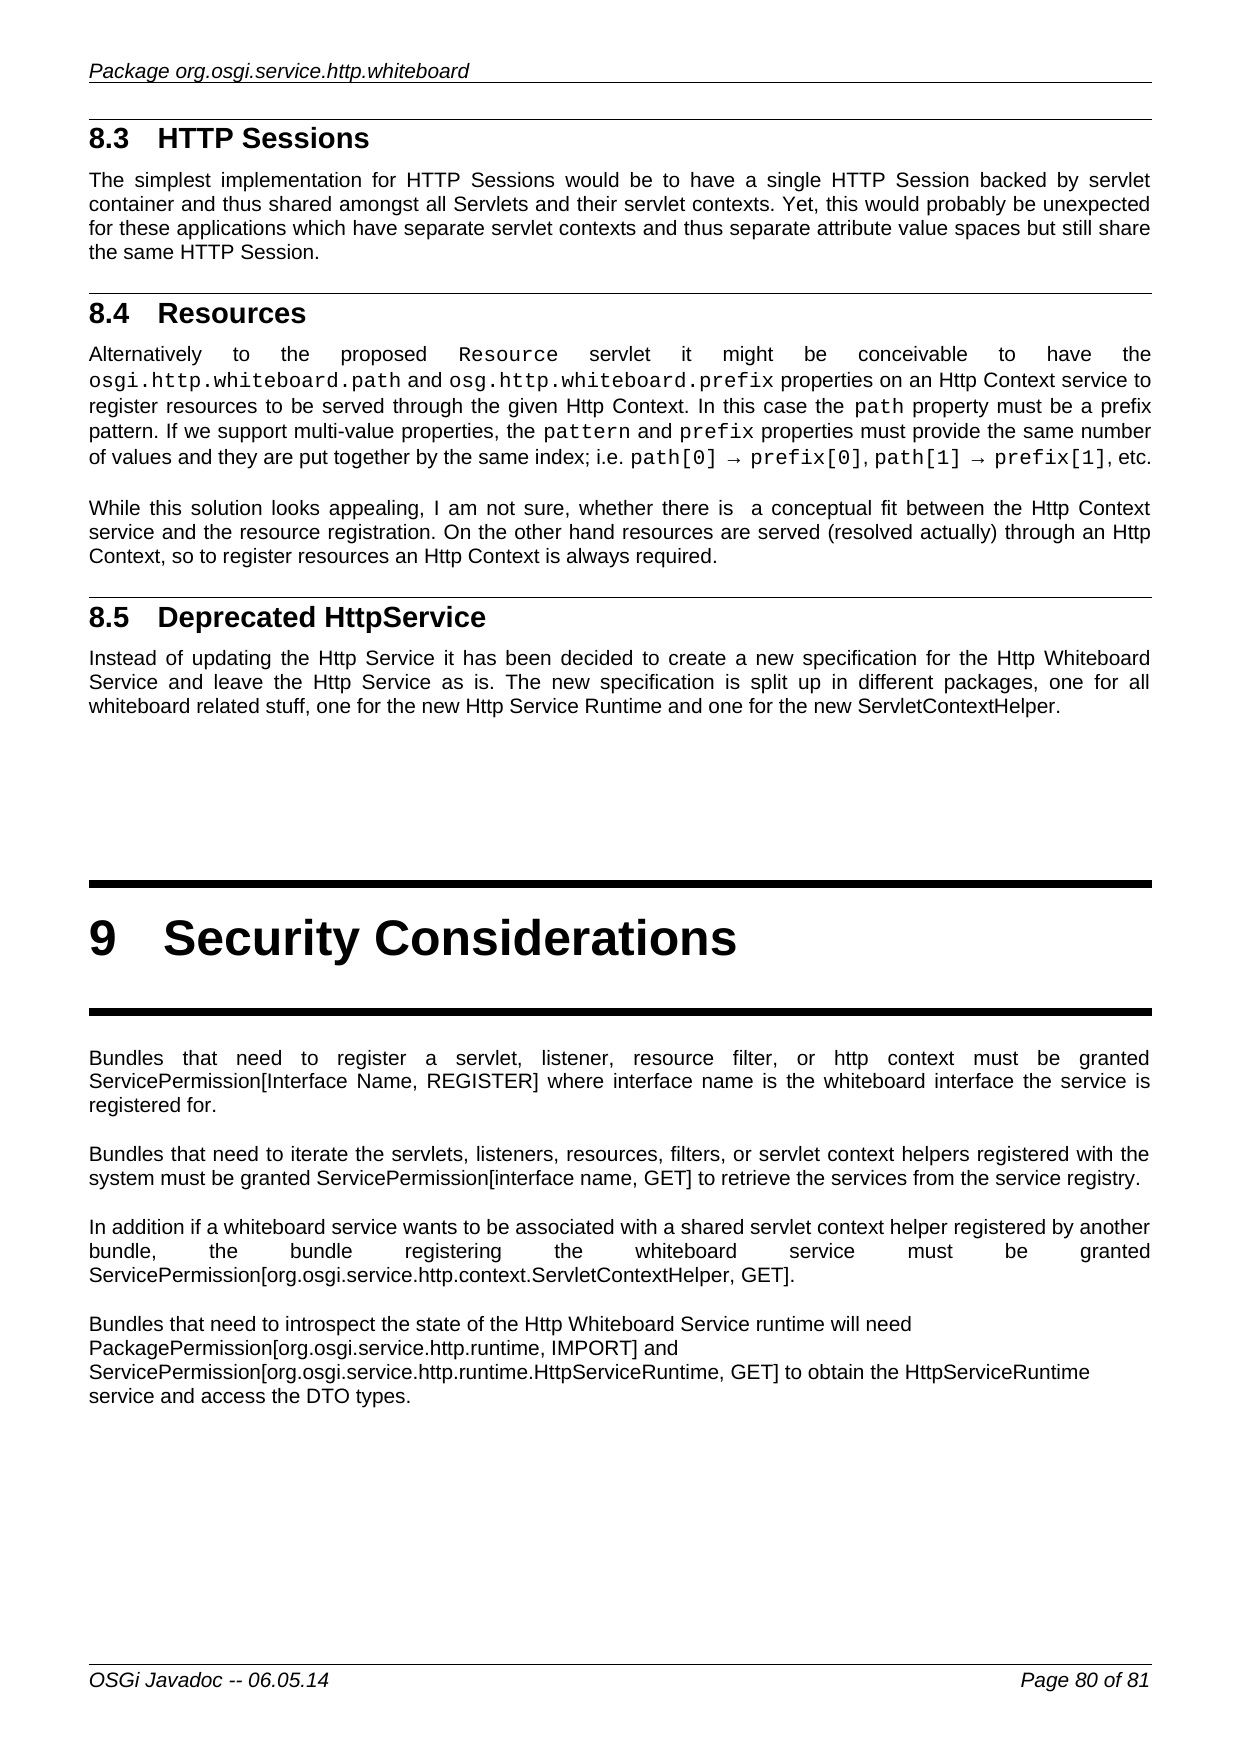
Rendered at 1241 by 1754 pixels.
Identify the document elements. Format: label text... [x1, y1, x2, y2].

text Instead of updating the Http Service it has been decided to create a new specification for the Http Whiteboard Service and leave the Http Service as is. The new specification is split up in different packages, one for all whiteboard related stuff, one for the new Http Service Runtime and one for the new ServletContextHelper. [88, 646, 1152, 718]
subtitle Resources [88, 294, 1152, 329]
text In addition if a whiteboard service wants to be associated with a shared servlet context helper registered by another bundle, the bundle registering the whiteboard service must be granted ServicePermission[org.osgi.service.http.context.ServletContextHelper, GET]. [88, 1215, 1152, 1287]
text Alternatively to the proposed Resource servlet it might be conceivable to have the osgi.http.whiteboard.path and osg.http.whiteboard.prefix properties on an Http Context service to register resources to be served through the given Http Context. In this case the path property must be a prefix pattern. If we support multi-value properties, the pattern and prefix properties must provide the same number of values and they are put together by the same index; i.e. path[0] → prefix[0], path[1] → prefix[1], etc. [88, 342, 1152, 471]
text Bundles that need to introspect the state of the Http Whiteboard Service runtime will need PackagePermission[org.osgi.service.http.runtime, IMPORT] and ServicePermission[org.osgi.service.http.runtime.HttpServiceRuntime, GET] to obtain the HttpServiceRuntime service and access the DTO types. [88, 1312, 1152, 1408]
text Bundles that need to register a servlet, listener, resource filter, or http context must be granted ServicePermission[Interface Name, REGISTER] where interface name is the whiteboard interface the service is registered for. [88, 1045, 1152, 1117]
subtitle Deprecated HttpService [88, 598, 1152, 634]
text While this solution looks appealing, I am not sure, whether there is a conceptual fit between the Http Context service and the resource registration. On the other hand resources are served (resolved actually) through an Http Context, so to register resources an Http Context is always required. [88, 496, 1152, 568]
text The simplest implementation for HTTP Sessions would be to have a single HTTP Session backed by servlet container and thus shared amongst all Servlets and their servlet contexts. Yet, this would probably be unexpected for these applications which have separate servlet contexts and thus separate attribute value spaces but still share the same HTTP Session. [88, 168, 1152, 263]
subtitle HTTP Sessions [88, 120, 1152, 155]
text Bundles that need to iterate the servlets, listeners, resources, filters, or servlet context helpers registered with the system must be granted ServicePermission[interface name, GET] to retrieve the services from the service registry. [88, 1142, 1152, 1190]
subtitle Security Considerations [88, 881, 1152, 1016]
